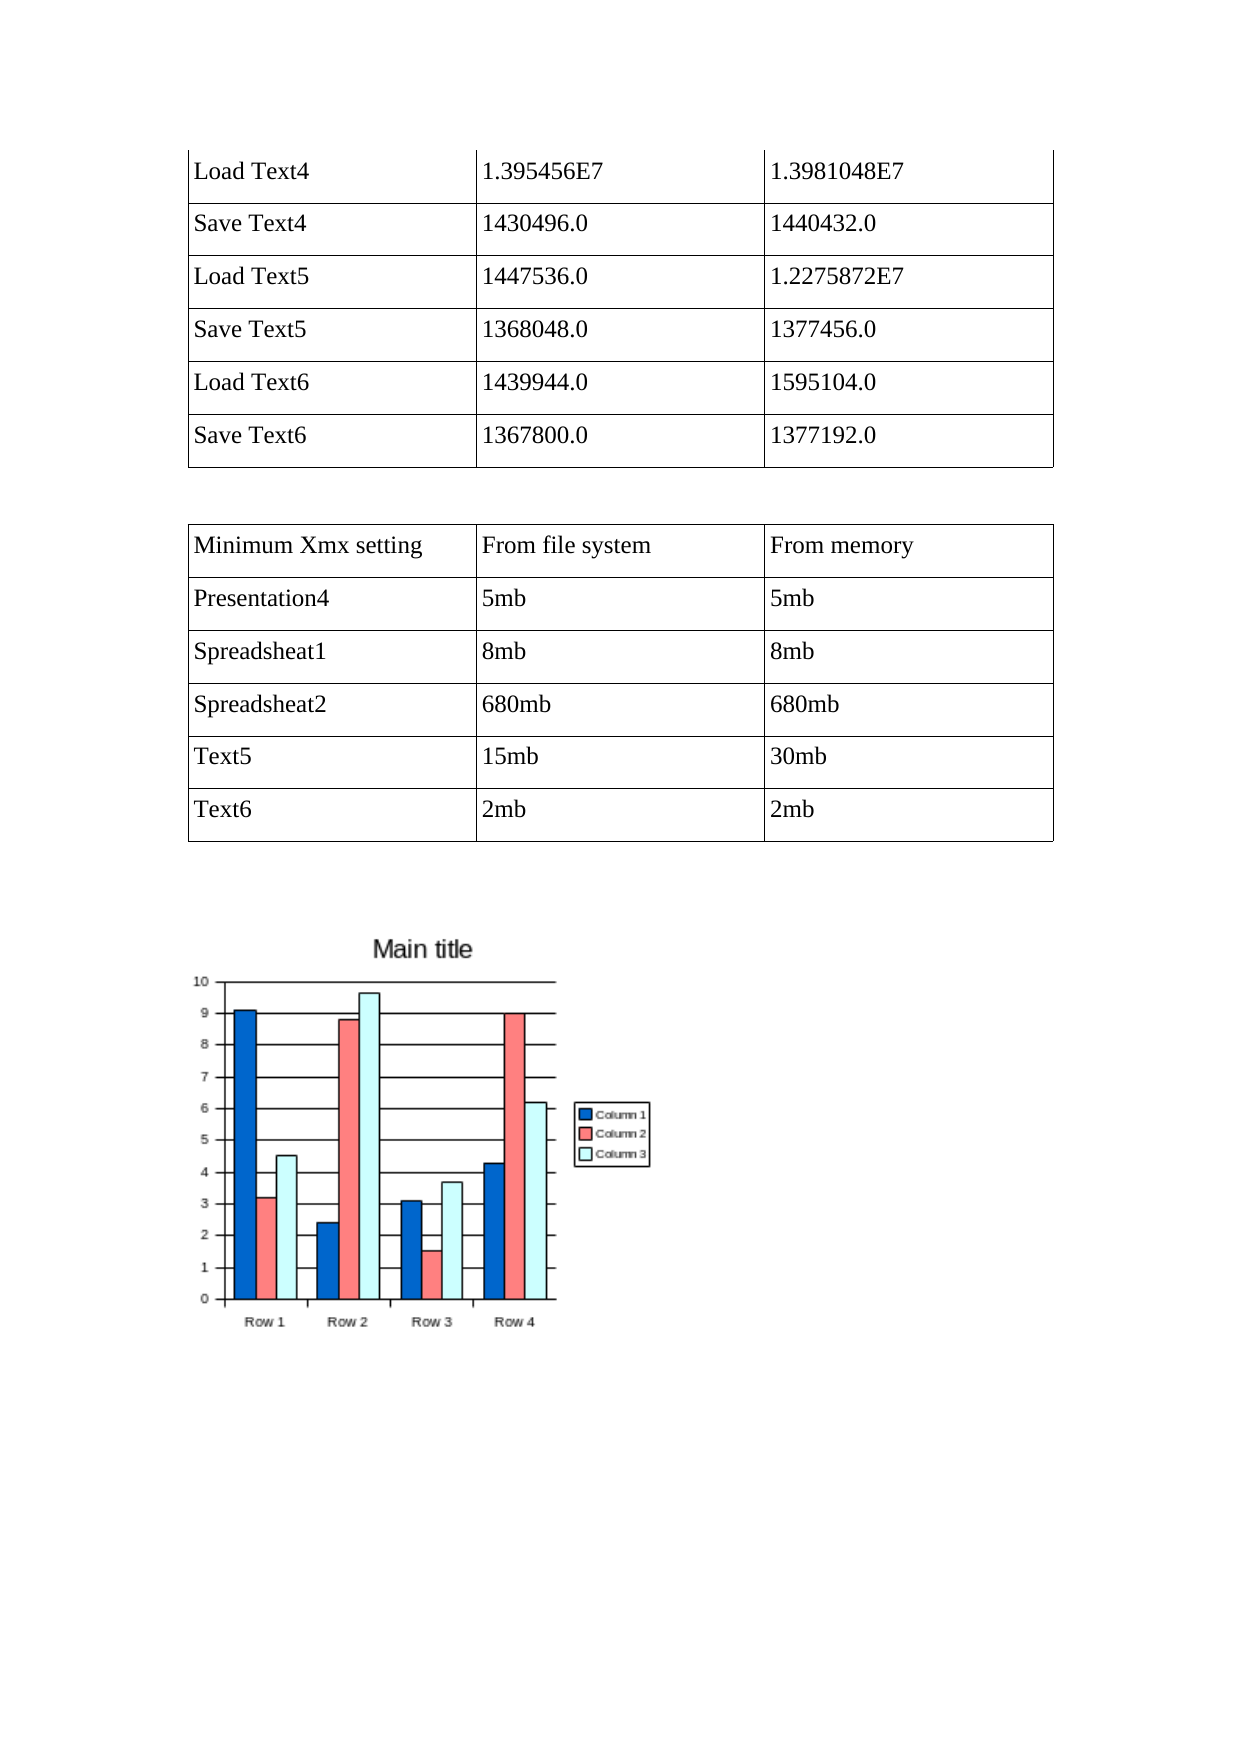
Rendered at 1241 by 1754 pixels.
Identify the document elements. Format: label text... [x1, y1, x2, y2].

table_cell Load Text5 [189, 256, 476, 308]
table_cell 1430496.0 [477, 204, 764, 255]
table_cell Presentation4 [189, 578, 476, 630]
table_cell 1377192.0 [765, 415, 1053, 467]
table_cell 8mb [765, 631, 1053, 683]
table_cell Save Text4 [189, 204, 476, 255]
table_cell 1377456.0 [765, 309, 1053, 361]
table_cell 1.2275872E7 [765, 256, 1053, 308]
table_cell Save Text6 [189, 415, 476, 467]
table_cell 2mb [477, 789, 764, 841]
table_header Minimum Xmx setting [189, 525, 476, 577]
table_cell 680mb [765, 684, 1053, 736]
table_cell Spreadsheat1 [189, 631, 476, 683]
table_cell 5mb [477, 578, 764, 630]
table_cell 1595104.0 [765, 362, 1053, 414]
table_cell Text5 [189, 737, 476, 788]
table_cell 8mb [477, 631, 764, 683]
table_cell Load Text6 [189, 362, 476, 414]
table_cell 15mb [477, 737, 764, 788]
table_cell 2mb [765, 789, 1053, 841]
table_cell 1439944.0 [477, 362, 764, 414]
table_cell 1368048.0 [477, 309, 764, 361]
table_header From memory [765, 525, 1053, 577]
table_cell 1.3981048E7 [765, 150, 1053, 203]
table_header From file system [477, 525, 764, 577]
table_cell 1.395456E7 [477, 150, 764, 203]
table_cell 680mb [477, 684, 764, 736]
table_cell Save Text5 [189, 309, 476, 361]
table_cell 1447536.0 [477, 256, 764, 308]
table_cell 30mb [765, 737, 1053, 788]
table_cell 1440432.0 [765, 204, 1053, 255]
table_cell 5mb [765, 578, 1053, 630]
table_cell Spreadsheat2 [189, 684, 476, 736]
table_cell 1367800.0 [477, 415, 764, 467]
table_cell Load Text4 [189, 150, 476, 203]
table_cell Text6 [189, 789, 476, 841]
